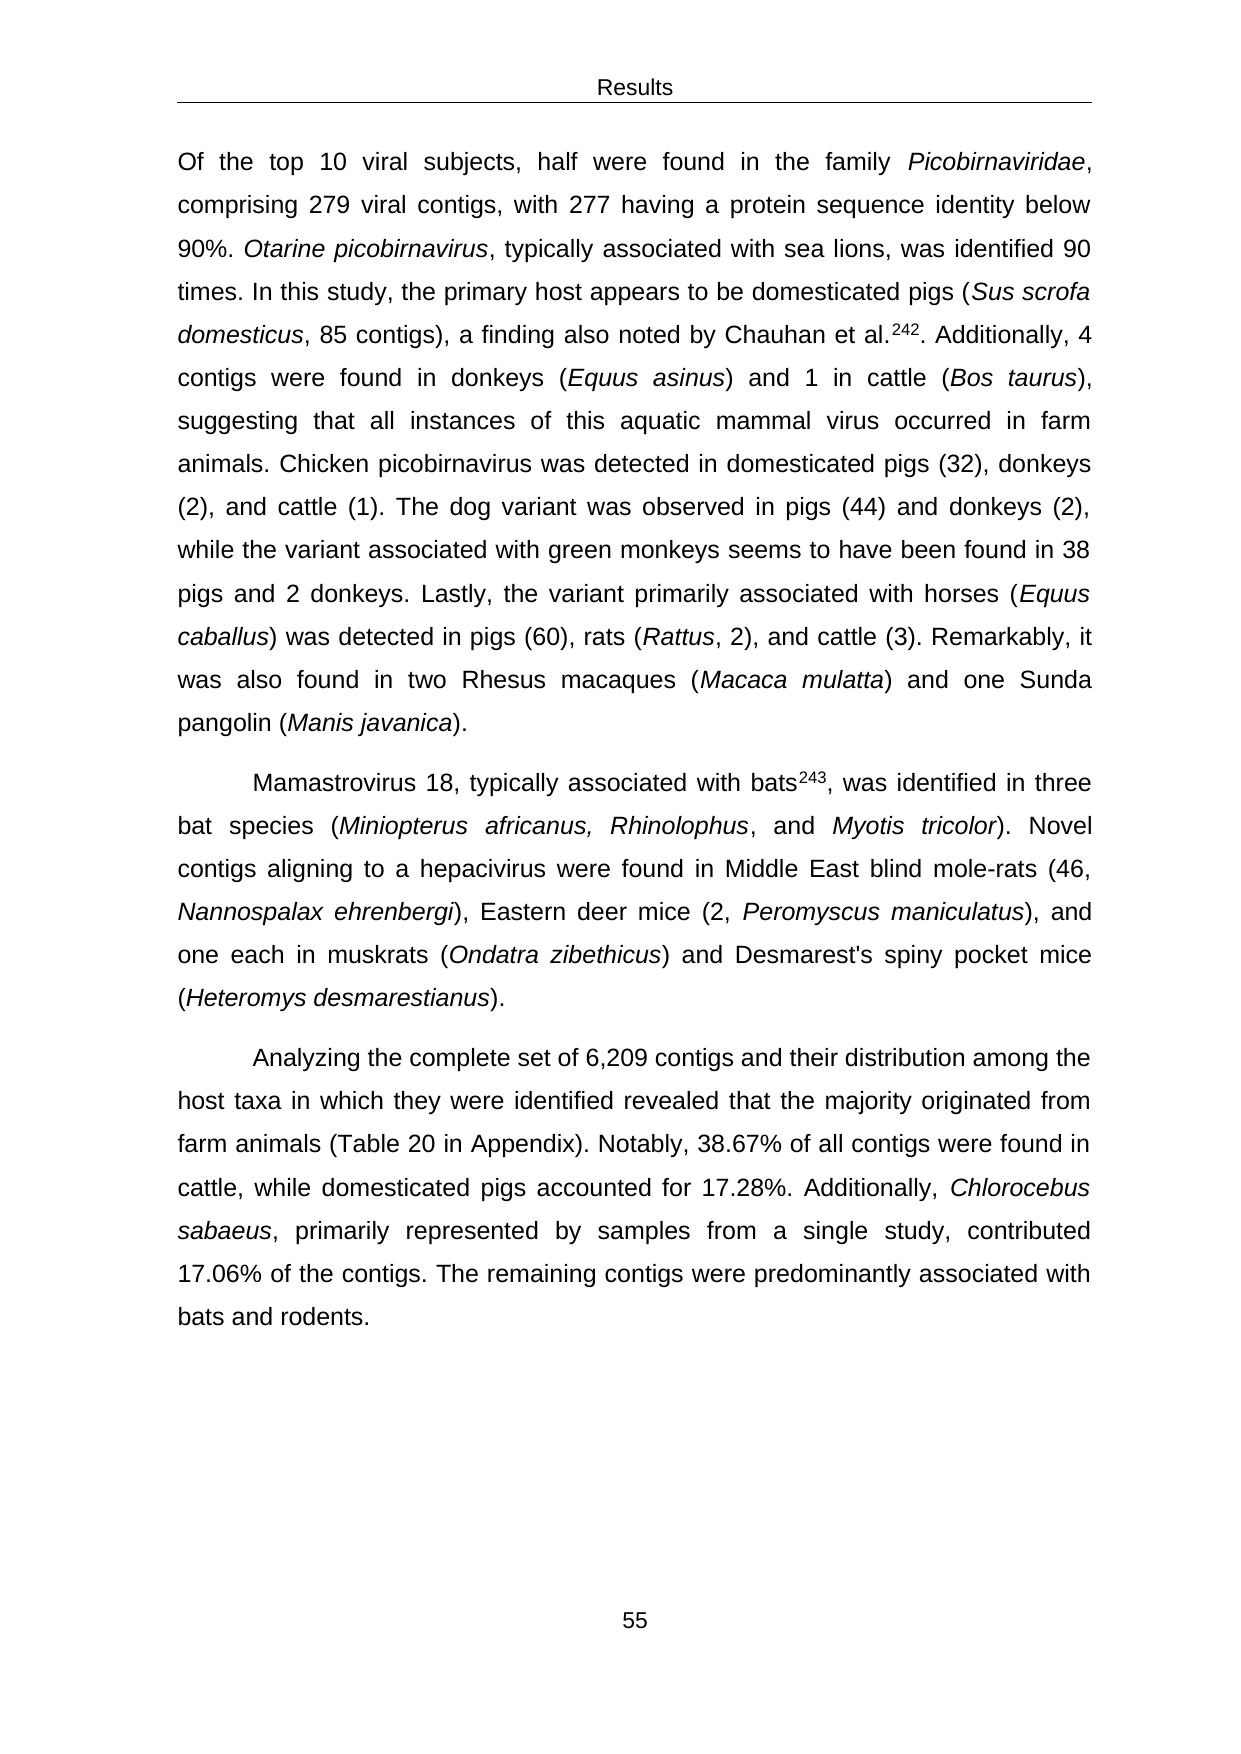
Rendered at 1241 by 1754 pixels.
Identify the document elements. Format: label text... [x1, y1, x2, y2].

text Of the top 10 viral subjects, half were found in the family Picobirnaviridae, comprising 279 viral contigs, with 277 having a protein sequence identity below 90%. Otarine picobirnavirus, typically associated with sea lions, was identified 90 times. In this study, the primary host appears to be domesticated pigs (Sus scrofa domesticus, 85 contigs), a finding also noted by Chauhan et al.242. Additionally, 4 contigs were found in donkeys (Equus asinus) and 1 in cattle (Bos taurus), suggesting that all instances of this aquatic mammal virus occurred in farm animals. Chicken picobirnavirus was detected in domesticated pigs (32), donkeys (2), and cattle (1). The dog variant was observed in pigs (44) and donkeys (2), while the variant associated with green monkeys seems to have been found in 38 pigs and 2 donkeys. Lastly, the variant primarily associated with horses (Equus caballus) was detected in pigs (60), rats (Rattus, 2), and cattle (3). Remarkably, it was also found in two Rhesus macaques (Macaca mulatta) and one Sunda pangolin (Manis javanica). [177, 147, 1092, 737]
text Mamastrovirus 18, typically associated with bats243, was identified in three bat species (Miniopterus africanus, Rhinolophus, and Myotis tricolor). Novel contigs aligning to a hepacivirus were found in Middle East blind mole-rats (46, Nannospalax ehrenbergi), Eastern deer mice (2, Peromyscus maniculatus), and one each in muskrats (Ondatra zibethicus) and Desmarest's spiny pocket mice (Heteromys desmarestianus). [177, 768, 1092, 1012]
text Analyzing the complete set of 6,209 contigs and their distribution among the host taxa in which they were identified revealed that the majority originated from farm animals (Table 20 in Appendix). Notably, 38.67% of all contigs were found in cattle, while domesticated pigs accounted for 17.28%. Additionally, Chlorocebus sabaeus, primarily represented by samples from a single study, contributed 17.06% of the contigs. The remaining contigs were predominantly associated with bats and rodents. [177, 1043, 1092, 1331]
